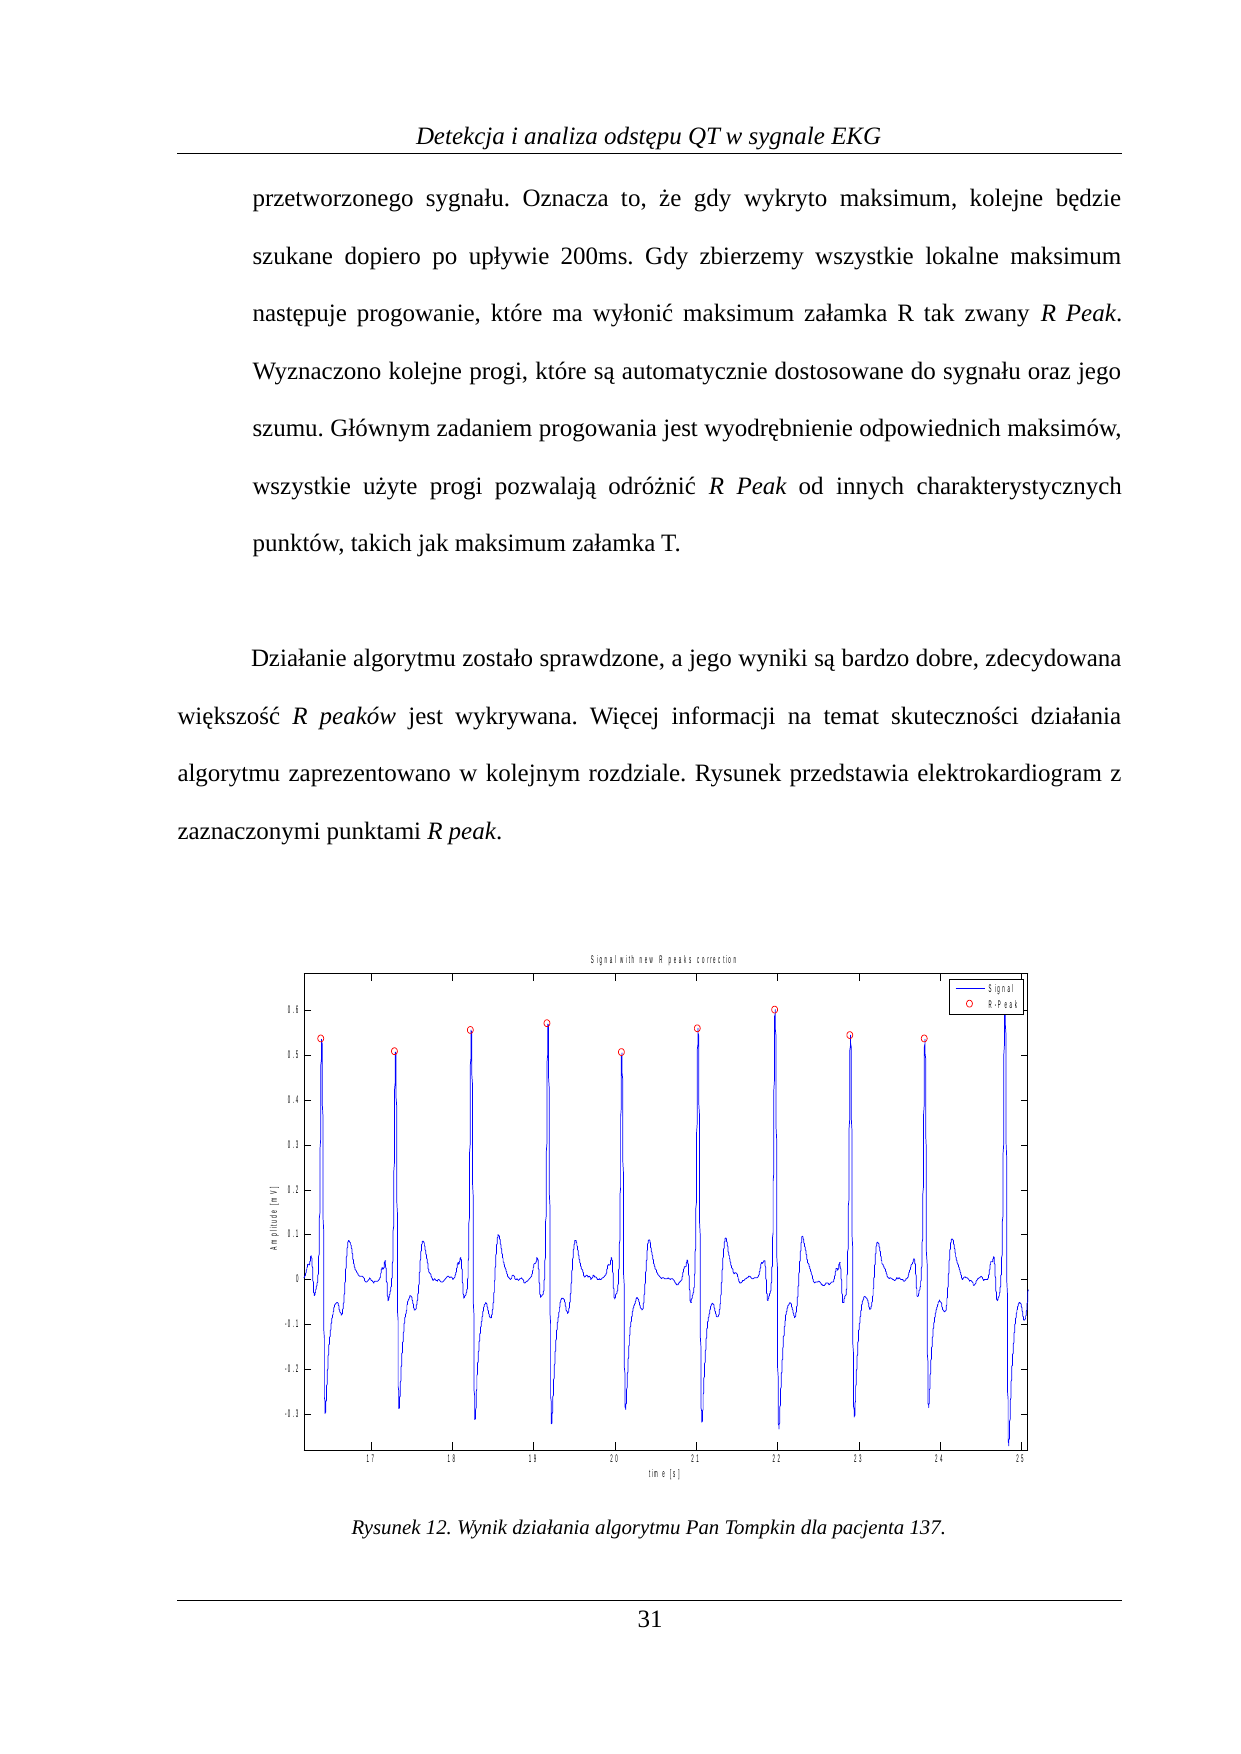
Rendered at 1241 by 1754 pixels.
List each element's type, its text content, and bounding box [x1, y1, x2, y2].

text Działanie algorytmu zostało sprawdzone, a jego wyniki są bardzo dobre, zdecydowana większość R peaków jest wykrywana. Więcej informacji na temat skuteczności działania algorytmu zaprezentowano w kolejnym rozdziale. Rysunek przedstawia elektrokardiogram z zaznaczonymi punktami R peak. [177, 629, 1122, 844]
list przetworzonego sygnału. Oznacza to, że gdy wykryto maksimum, kolejne będzie szukane dopiero po upływie 200ms. Gdy zbierzemy wszystkie lokalne maksimum następuje progowanie, które ma wyłonić maksimum załamka R tak zwany R Peak. Wyznaczono kolejne progi, które są automatycznie dostosowane do sygnału oraz jego szumu. Głównym zadaniem progowania jest wyodrębnienie odpowiednich maksimów, wszystkie użyte progi pozwalają odróżnić R Peak od innych charakterystycznych punktów, takich jak maksimum załamka T. [215, 183, 1122, 557]
text Rysunek 12. Wynik działania algorytmu Pan Tompkin dla pacjenta 137. [183, 929, 1117, 1539]
